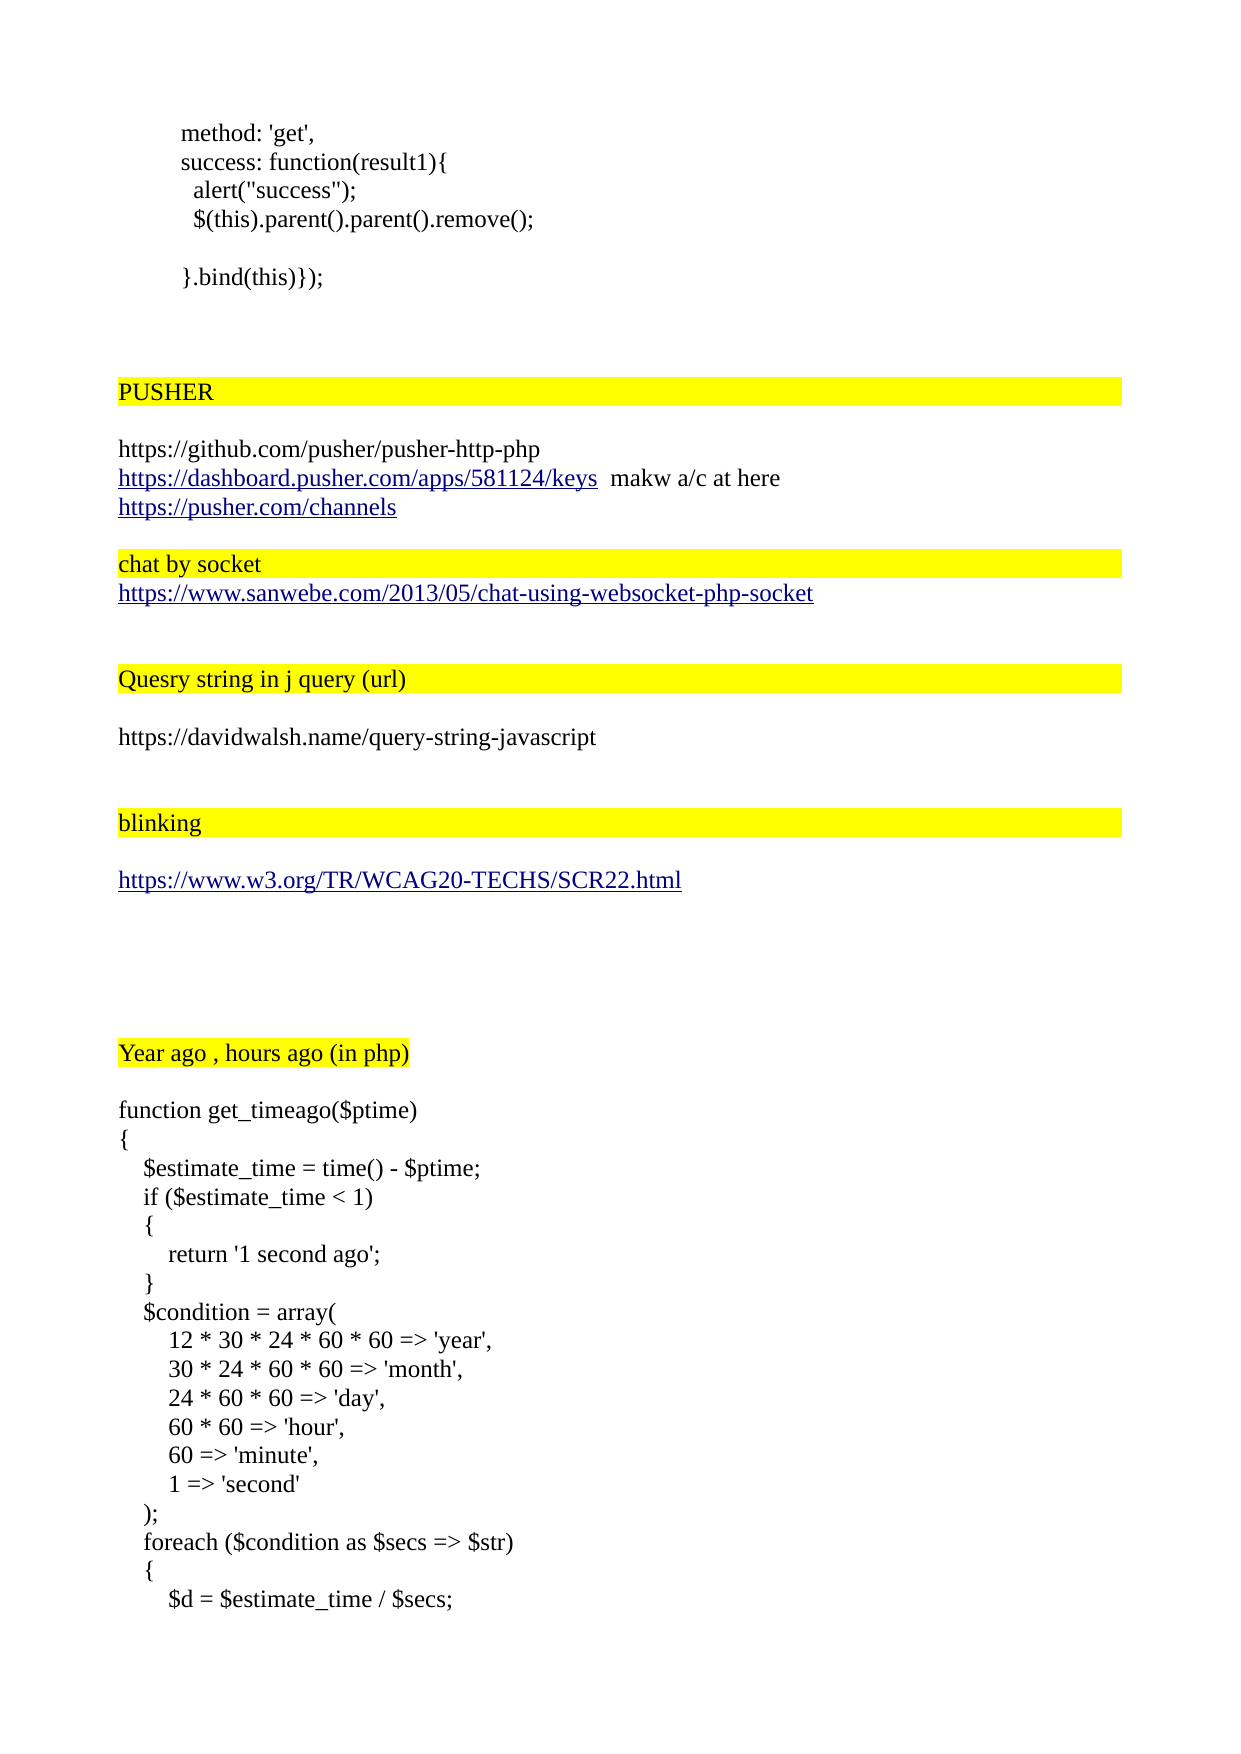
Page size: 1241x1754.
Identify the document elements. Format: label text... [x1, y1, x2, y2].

text chat by socket [118, 549, 1122, 578]
text $d = $estimate_time / $secs; [118, 1584, 1122, 1613]
text https://pusher.com/channels [118, 492, 1122, 521]
text method: 'get', [118, 118, 1122, 147]
text { [118, 1124, 1122, 1153]
text ); [118, 1498, 1122, 1527]
text }.bind(this)}); [118, 262, 1122, 291]
text } [118, 1268, 1122, 1297]
text Quesry string in j query (url) [118, 664, 1122, 693]
text return '1 second ago'; [118, 1239, 1122, 1268]
text $estimate_time = time() - $ptime; [118, 1153, 1122, 1182]
text Year ago , hours ago (in php) [118, 1038, 1122, 1067]
text 1 => 'second' [118, 1469, 1122, 1498]
text https://dashboard.pusher.com/apps/581124/keys makw a/c at here [118, 463, 1122, 492]
text success: function(result1){ [118, 147, 1122, 176]
text PUSHER [118, 377, 1122, 406]
text $(this).parent().parent().remove(); [118, 204, 1122, 233]
text https://www.sanwebe.com/2013/05/chat-using-websocket-php-socket [118, 578, 1122, 607]
text https://github.com/pusher/pusher-http-php [118, 434, 1122, 463]
text https://www.w3.org/TR/WCAG20-TECHS/SCR22.html [118, 866, 1122, 894]
text { [118, 1211, 1122, 1239]
text $condition = array( [118, 1297, 1122, 1326]
text 60 * 60 => 'hour', [118, 1412, 1122, 1441]
text 30 * 24 * 60 * 60 => 'month', [118, 1354, 1122, 1383]
text https://davidwalsh.name/query-string-javascript [118, 722, 1122, 751]
text alert("success"); [118, 176, 1122, 204]
text function get_timeago($ptime) [118, 1096, 1122, 1124]
text foreach ($condition as $secs => $str) [118, 1527, 1122, 1556]
text { [118, 1556, 1122, 1584]
text if ($estimate_time < 1) [118, 1182, 1122, 1211]
text 60 => 'minute', [118, 1441, 1122, 1469]
text 12 * 30 * 24 * 60 * 60 => 'year', [118, 1326, 1122, 1354]
text blinking [118, 808, 1122, 837]
text 24 * 60 * 60 => 'day', [118, 1383, 1122, 1412]
